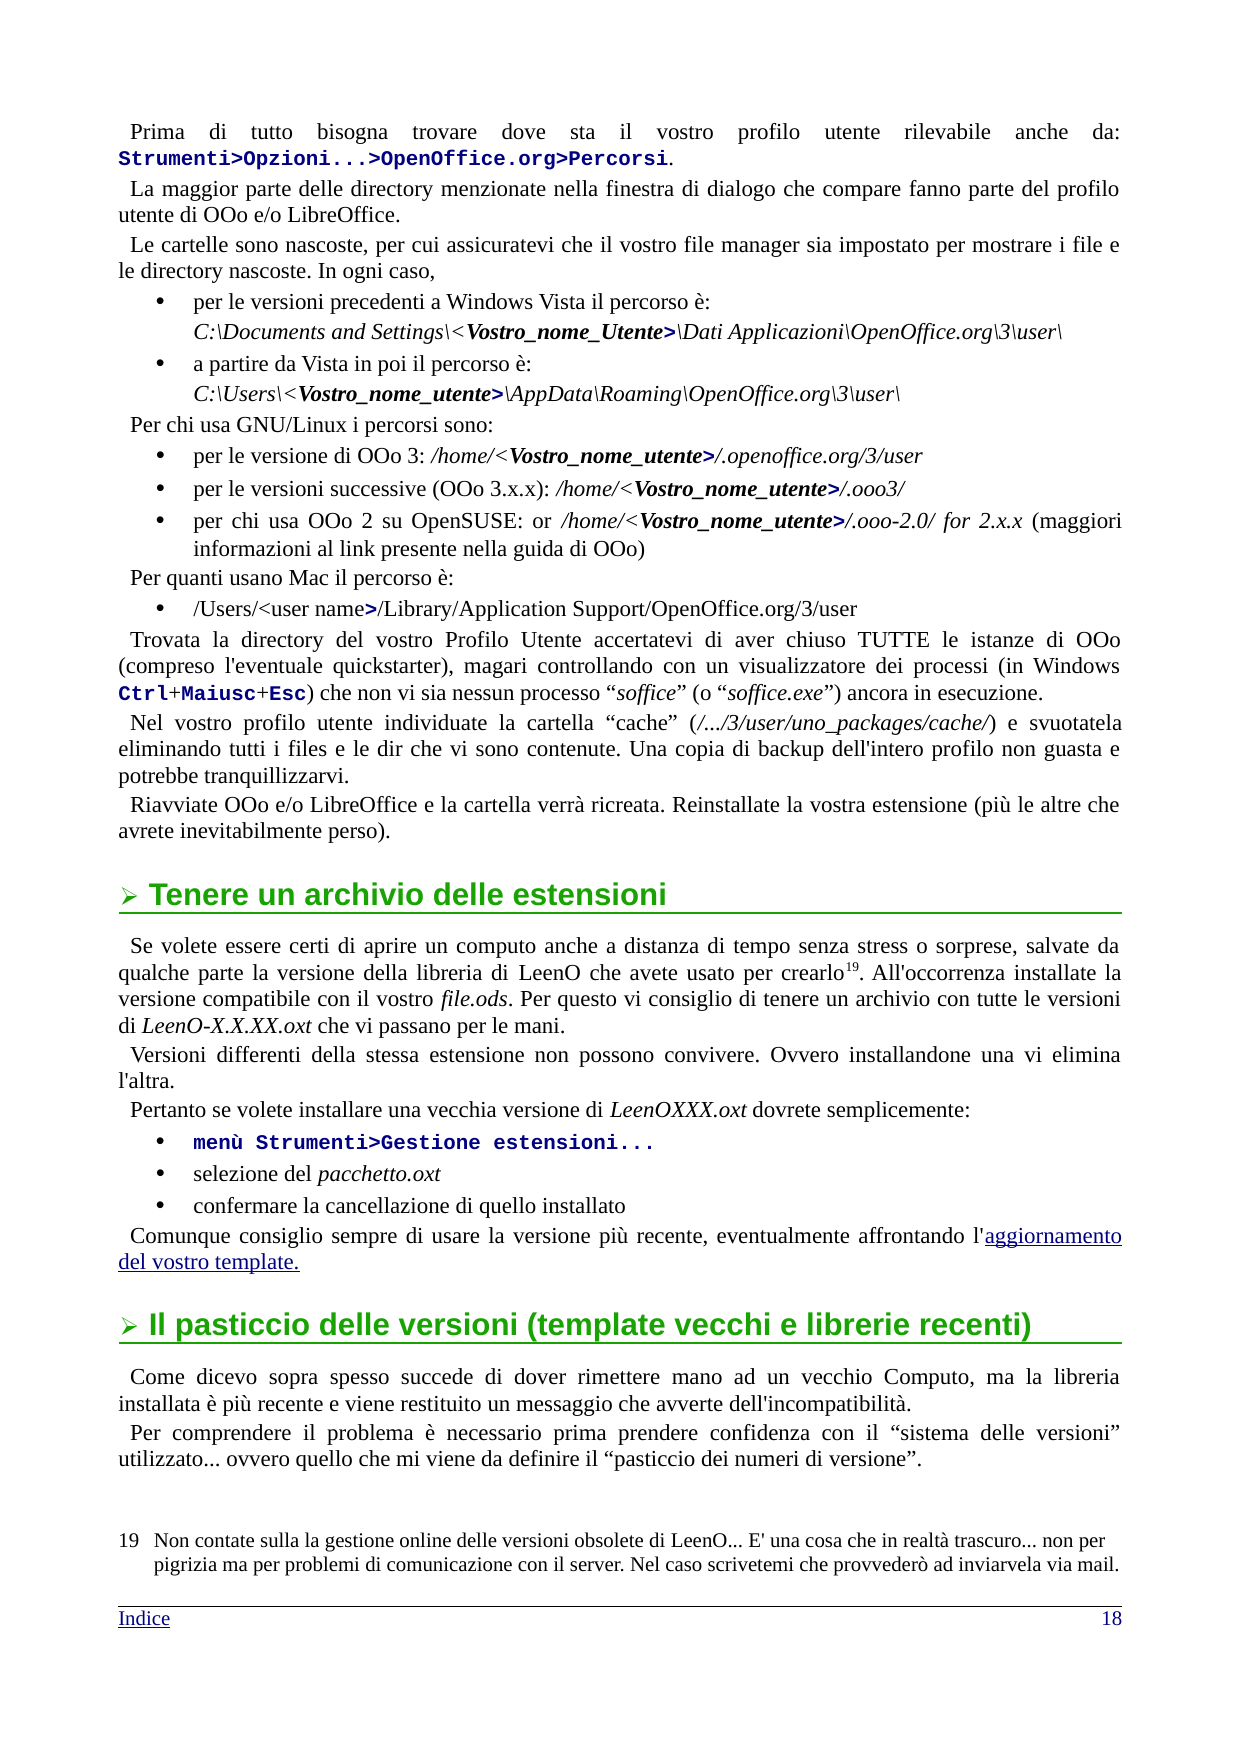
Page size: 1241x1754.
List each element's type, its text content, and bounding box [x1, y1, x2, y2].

list menù Strumenti>Gestione estensioni... [156, 1126, 1122, 1156]
text Trovata la directory del vostro Profilo Utente accertatevi di aver chiuso TUTTE le istanze di OOo (compreso l'eventuale quickstarter), magari controllando con un visualizzatore dei processi (in Windows Ctrl+Maiusc+Esc) che non vi sia nessun processo “soffice” (o “soffice.exe”) ancora in esecuzione. [118, 626, 1122, 706]
text Se volete essere certi di aprire un computo anche a distanza di tempo senza stress o sorprese, salvate da qualche parte la versione della libreria di LeenO che avete usato per crearlo. All'occorrenza installate la versione compatibile con il vostro file.ods. Per questo vi consiglio di tenere un archivio con tutte le versioni di LeenO-X.X.XX.oxt che vi passano per le mani. [118, 933, 1122, 1038]
list per le versione di OOo 3: /home/<Vostro_nome_utente>/.openoffice.org/3/user [156, 440, 1122, 469]
text Prima di tutto bisogna trovare dove sta il vostro profilo utente rilevabile anche da: Strumenti>Opzioni...>OpenOffice.org>Percorsi. [118, 118, 1122, 172]
text Per quanti usano Mac il percorso è: [118, 564, 1122, 590]
list per le versioni precedenti a Windows Vista il percorso è: [156, 286, 1122, 315]
text Come dicevo sopra spesso succede di dover rimettere mano ad un vecchio Computo, ma la libreria installata è più recente e viene restituito un messaggio che avverte dell'incompatibilità. [118, 1363, 1122, 1416]
subtitle Tenere un archivio delle estensioni [119, 876, 1122, 912]
list per chi usa OOo 2 su OpenSUSE: or /home/<Vostro_nome_utente>/.ooo-2.0/ for 2.x.x (maggiori informazioni al link presente nella guida di OOo) [156, 505, 1122, 561]
text Riavviate OOo e/o LibreOffice e la cartella verrà ricreata. Reinstallate la vostra estensione (più le altre che avrete inevitabilmente perso). [118, 791, 1122, 844]
list C:\Documents and Settings\<Vostro_nome_Utente>\Dati Applicazioni\OpenOffice.org\3\user\ [156, 318, 1122, 346]
subtitle Il pasticcio delle versioni (template vecchi e librerie recenti) [119, 1306, 1122, 1342]
list C:\Users\<Vostro_nome_utente>\AppData\Roaming\OpenOffice.org\3\user\ [156, 380, 1122, 408]
text Versioni differenti della stessa estensione non possono convivere. Ovvero installandone una vi elimina l'altra. [118, 1041, 1122, 1094]
text Non contate sulla la gestione online delle versioni obsolete di LeenO... E' una cosa che in realtà trascuro... non per pigrizia ma per problemi di comunicazione con il server. Nel caso scrivetemi che provvederò ad inviarvela via mail. [118, 1528, 1122, 1576]
text Comunque consiglio sempre di usare la versione più recente, eventualmente affrontando l'aggiornamento del vostro template. [118, 1222, 1122, 1274]
text La maggior parte delle directory menzionate nella finestra di dialogo che compare fanno parte del profilo utente di OOo e/o LibreOffice. [118, 175, 1122, 228]
list /Users/<user name>/Library/Application Support/OpenOffice.org/3/user [156, 593, 1122, 623]
text Per chi usa GNU/Linux i percorsi sono: [118, 411, 1122, 437]
text Nel vostro profilo utente individuate la cartella “cache” (/.../3/user/uno_packages/cache/) e svuotatela eliminando tutti i files e le dir che vi sono contenute. Una copia di backup dell'intero profilo non guasta e potrebbe tranquillizzarvi. [118, 709, 1122, 788]
text Le cartelle sono nascoste, per cui assicuratevi che il vostro file manager sia impostato per mostrare i file e le directory nascoste. In ogni caso, [118, 231, 1122, 283]
list per le versioni successive (OOo 3.x.x): /home/<Vostro_nome_utente>/.ooo3/ [156, 472, 1122, 502]
text Per comprendere il problema è necessario prima prendere confidenza con il “sistema delle versioni” utilizzato... ovvero quello che mi viene da definire il “pasticcio dei numeri di versione”. [118, 1419, 1122, 1472]
text Pertanto se volete installare una vecchia versione di LeenOXXX.oxt dovrete semplicemente: [118, 1097, 1122, 1123]
list confermare la cancellazione di quello installato [156, 1190, 1122, 1219]
list a partire da Vista in poi il percorso è: [156, 348, 1122, 377]
list selezione del pacchetto.oxt [156, 1158, 1122, 1187]
